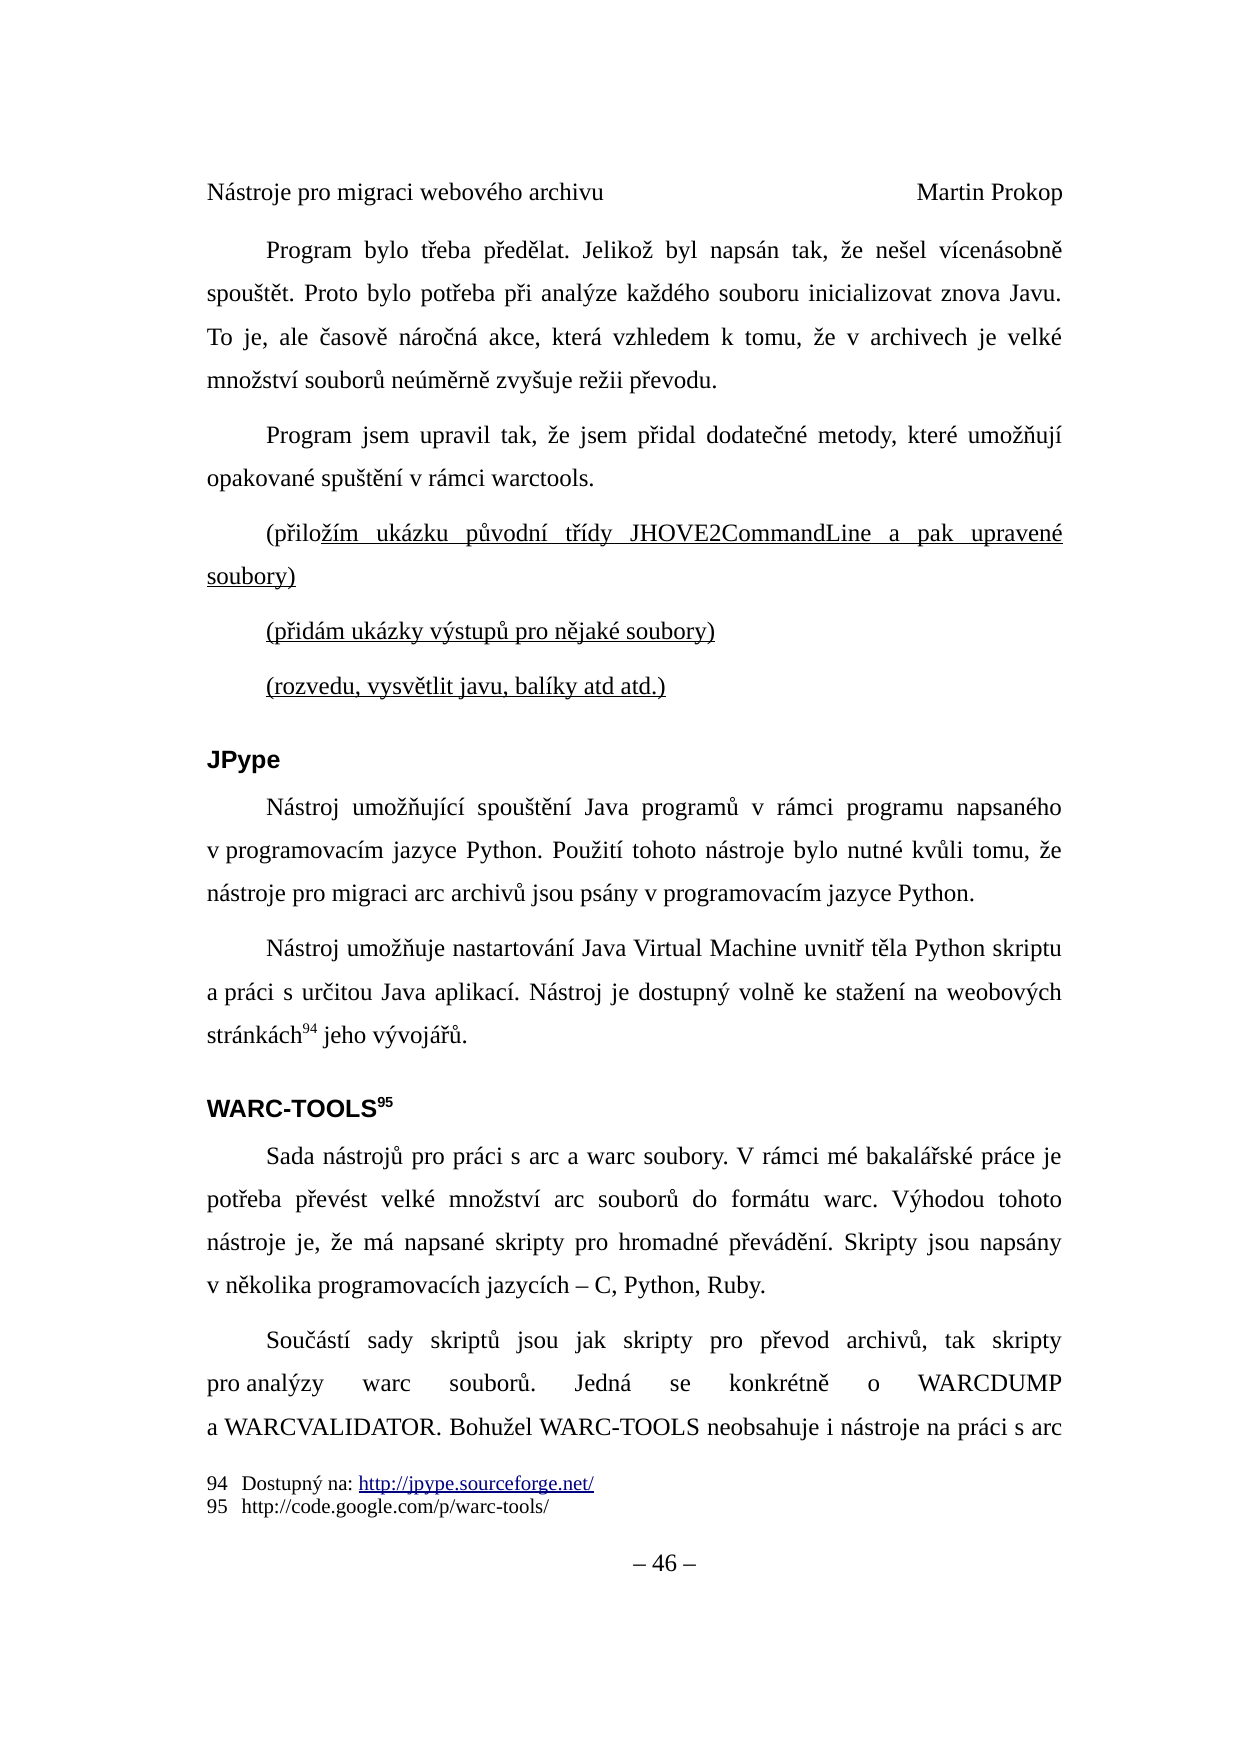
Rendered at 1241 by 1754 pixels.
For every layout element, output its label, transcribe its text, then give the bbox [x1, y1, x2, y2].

text Program bylo třeba předělat. Jelikož byl napsán tak, že nešel vícenásobně spouštět. Proto bylo potřeba při analýze každého souboru inicializovat znova Javu. To je, ale časově náročná akce, která vzhledem k tomu, že v archivech je velké množství souborů neúměrně zvyšuje režii převodu. [207, 235, 1063, 393]
text Program jsem upravil tak, že jsem přidal dodatečné metody, které umožňují opakované spuštění v rámci warctools. [207, 420, 1063, 492]
text (přidám ukázky výstupů pro nějaké soubory) [207, 616, 1063, 645]
text (rozvedu, vysvětlit javu, balíky atd atd.) [207, 671, 1063, 700]
text (přiložím ukázku původní třídy JHOVE2CommandLine a pak upravené soubory) [207, 518, 1063, 590]
text Nástroj umožňuje nastartování Java Virtual Machine uvnitř těla Python skriptu a práci s určitou Java aplikací. Nástroj je dostupný volně ke stažení na weobových stránkách jeho vývojářů. [207, 933, 1063, 1048]
text Součástí sady skriptů jsou jak skripty pro převod archivů, tak skripty pro analýzy warc souborů. Jedná se konkrétně o WARCDUMP a WARCVALIDATOR. Bohužel WARC-TOOLS neobsahuje i nástroje na práci s arc [207, 1325, 1063, 1440]
text Nástroj umožňující spouštění Java programů v rámci programu napsaného v programovacím jazyce Python. Použití tohoto nástroje bylo nutné kvůli tomu, že nástroje pro migraci arc archivů jsou psány v programovacím jazyce Python. [207, 792, 1063, 907]
subtitle WARC-TOOLS [207, 1094, 1063, 1123]
text http://code.google.com/p/warc-tools/ [207, 1494, 1063, 1518]
text Dostupný na: http://jpype.sourceforge.net/ [207, 1470, 1063, 1494]
text Sada nástrojů pro práci s arc a warc soubory. V rámci mé bakalářské práce je potřeba převést velké množství arc souborů do formátu warc. Výhodou tohoto nástroje je, že má napsané skripty pro hromadné převádění. Skripty jsou napsány v několika programovacích jazycích – C, Python, Ruby. [207, 1141, 1063, 1299]
subtitle JPype [207, 745, 1063, 774]
